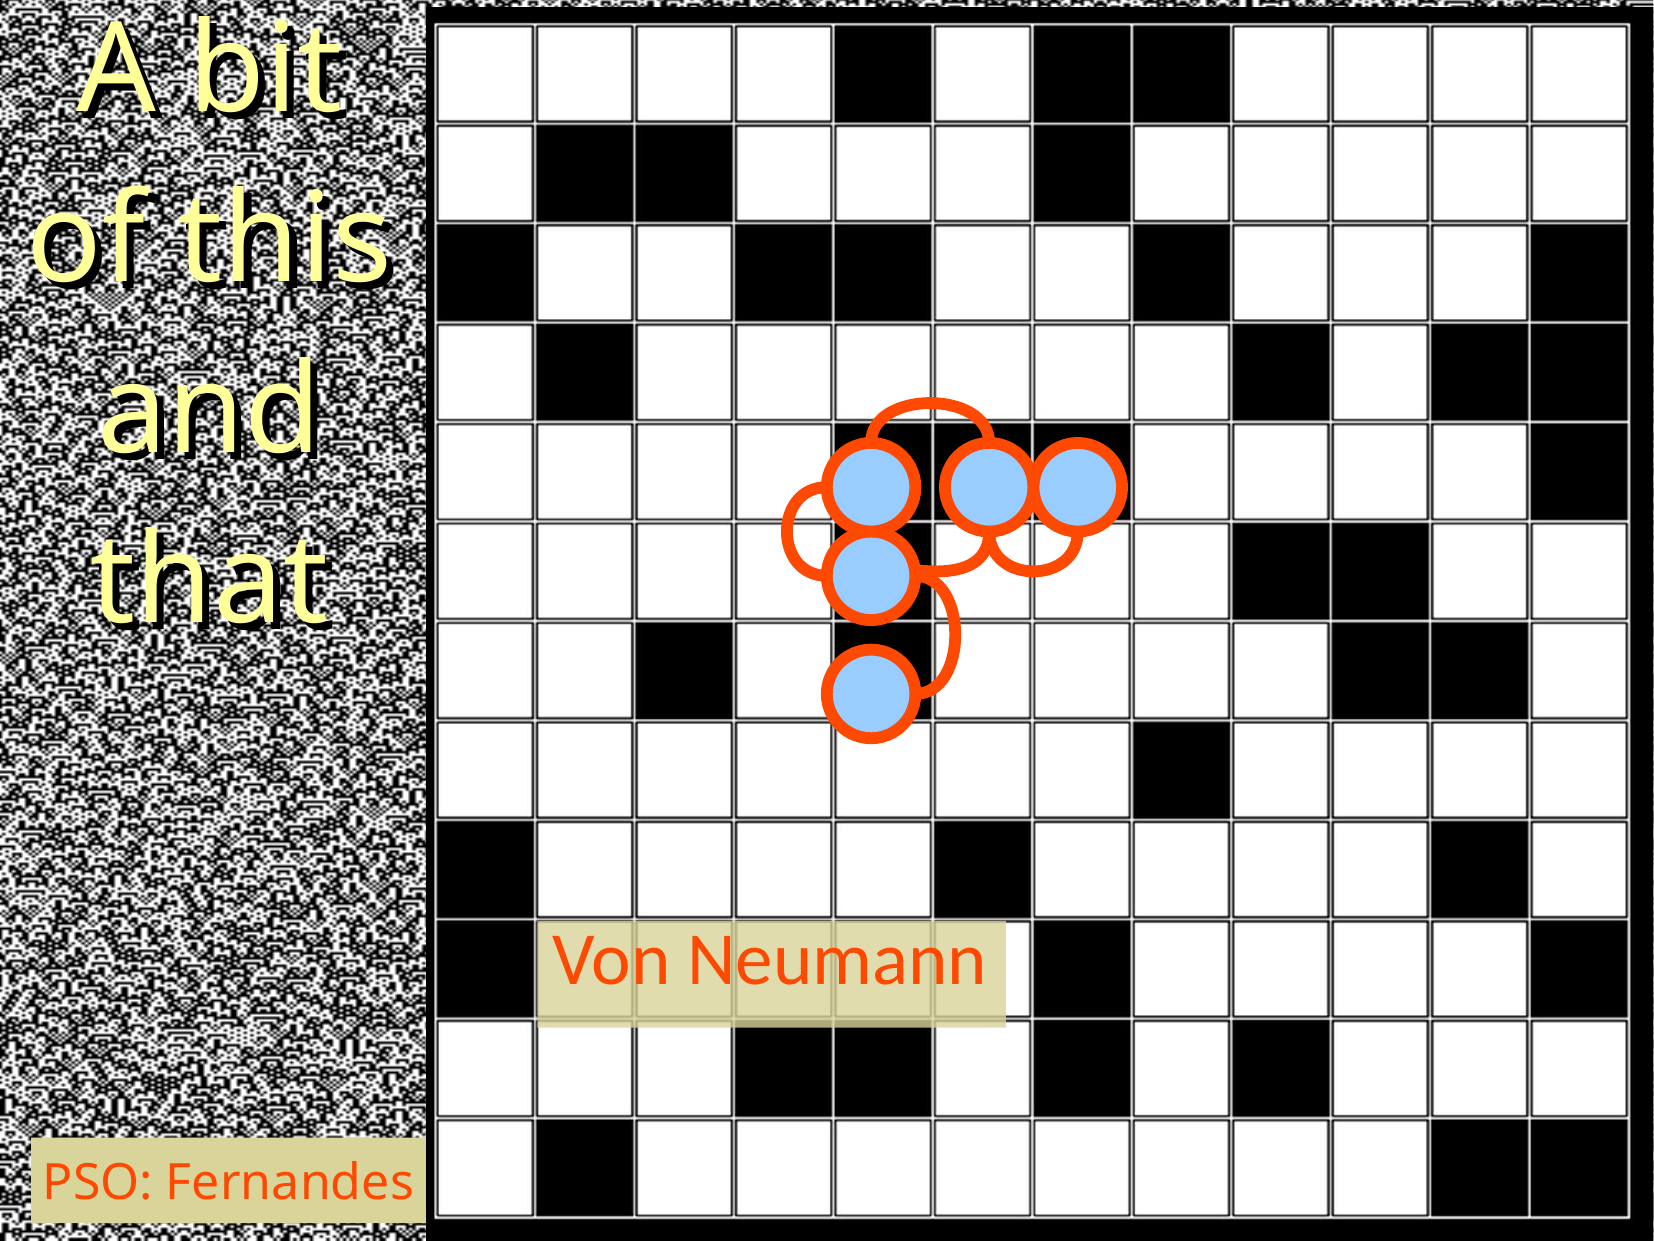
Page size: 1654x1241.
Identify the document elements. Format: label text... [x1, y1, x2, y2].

text_box [826, 649, 915, 739]
text_box [827, 443, 916, 621]
picture [0, 0, 1654, 1241]
title A bit of this and that [5, 18, 414, 619]
text_box [944, 442, 1123, 532]
text_box Von Neumann [537, 920, 1006, 1028]
